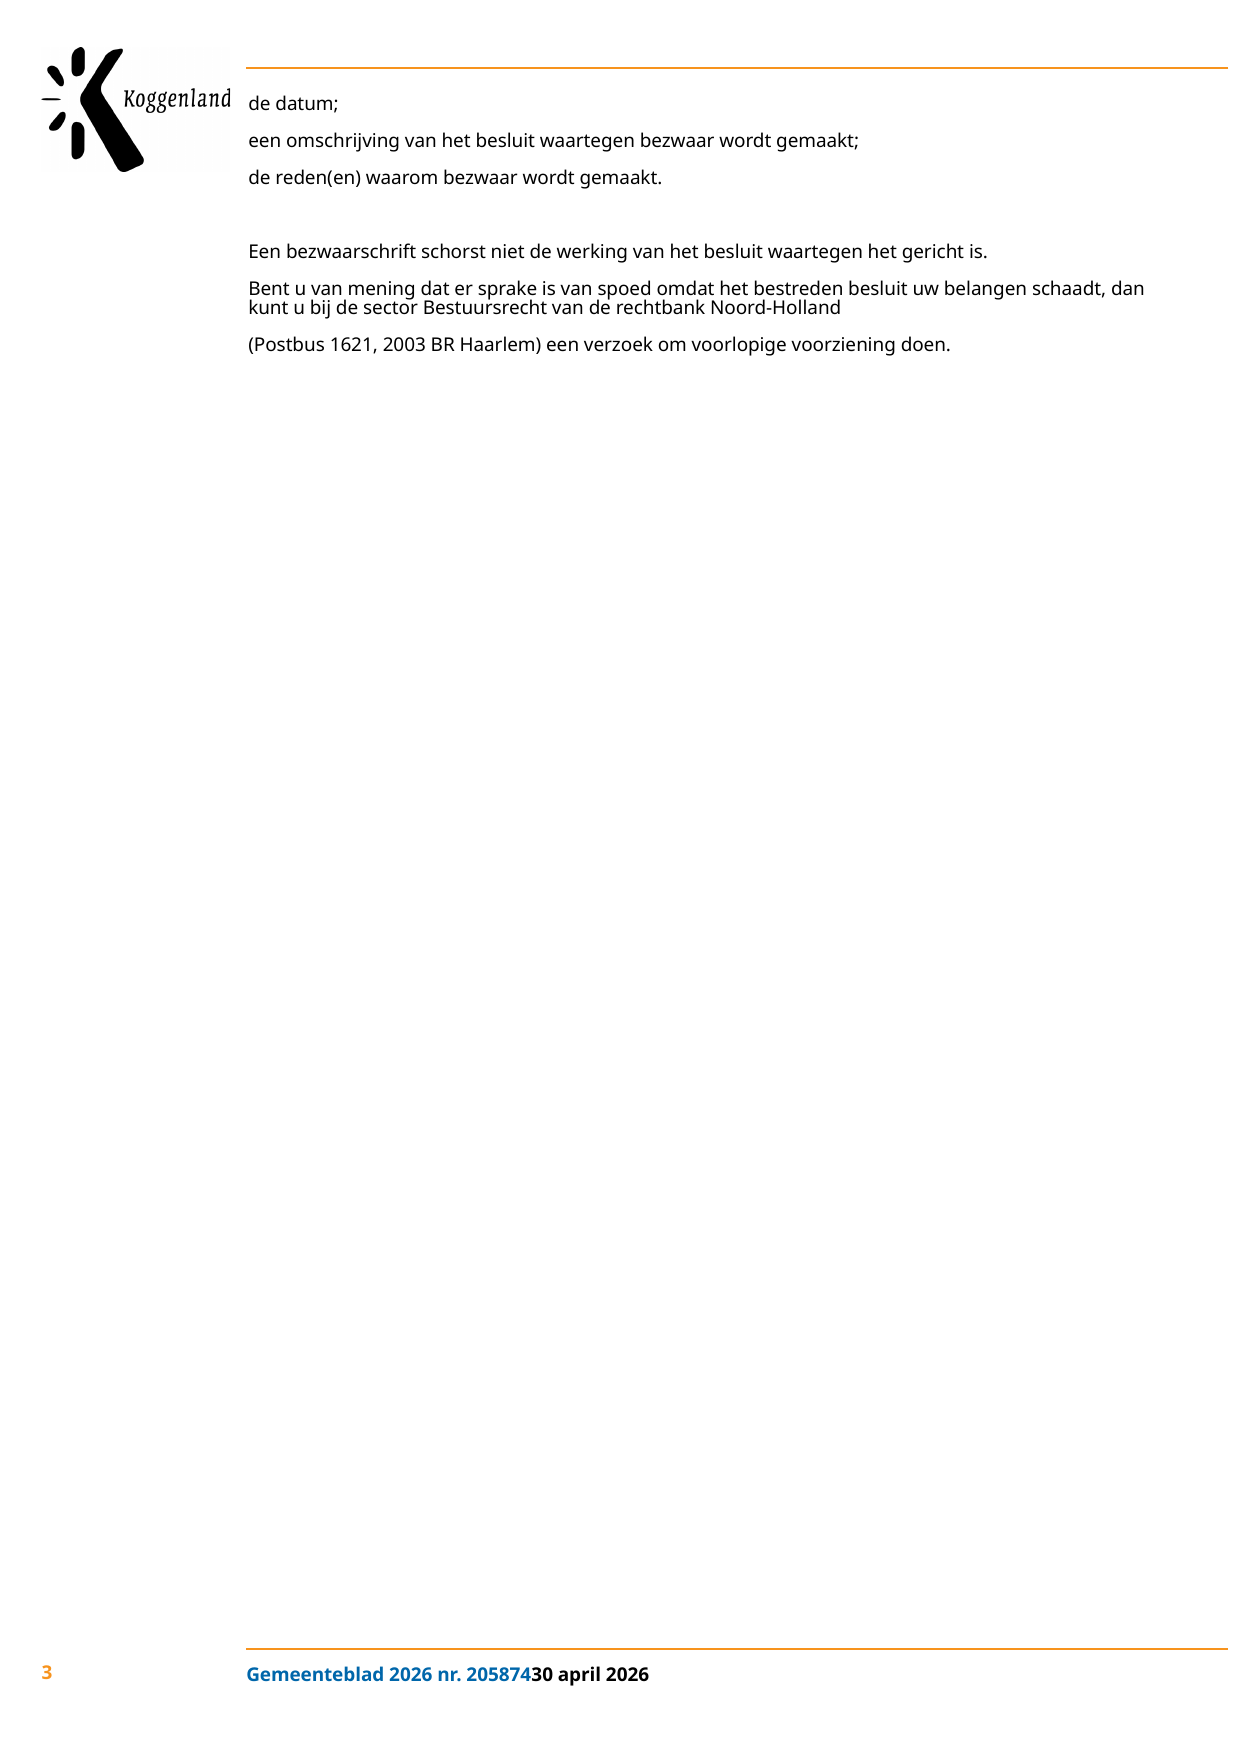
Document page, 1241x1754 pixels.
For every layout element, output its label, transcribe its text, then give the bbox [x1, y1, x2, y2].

text een omschrijving van het besluit waartegen bezwaar wordt gemaakt; [248, 132, 1152, 151]
text Bent u van mening dat er sprake is van spoed omdat het bestreden besluit uw belangen schaadt, dan kunt u bij de sector Bestuursrecht van de rechtbank Noord-Holland [248, 280, 1152, 318]
text Een bezwaarschrift schorst niet de werking van het besluit waartegen het gericht is. [248, 243, 1152, 262]
picture [41, 47, 231, 172]
text de reden(en) waarom bezwaar wordt gemaakt. [248, 169, 1152, 188]
text (Postbus 1621, 2003 BR Haarlem) een verzoek om voorlopige voorziening doen. [248, 336, 1152, 355]
text de datum; [248, 95, 1152, 114]
